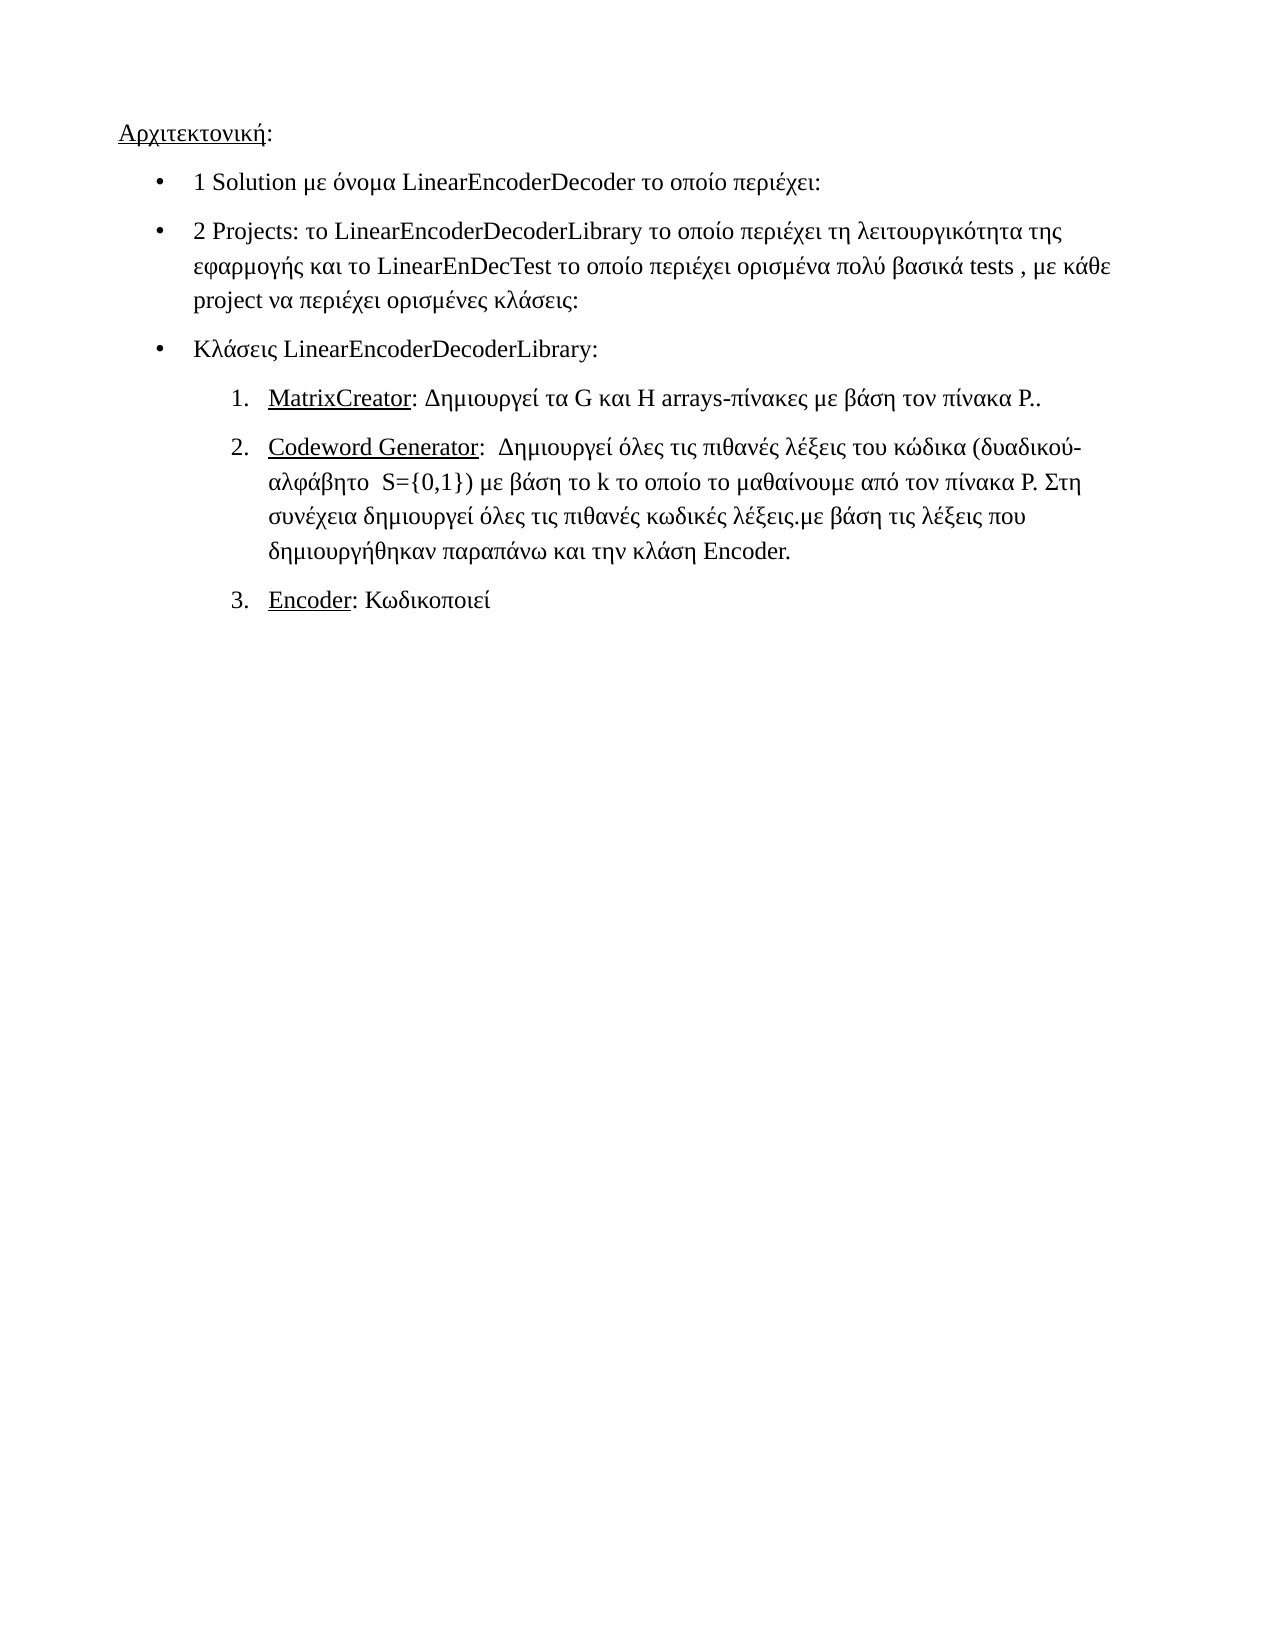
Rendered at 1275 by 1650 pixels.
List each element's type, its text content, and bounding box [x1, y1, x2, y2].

text Αρχιτεκτονική: [118, 118, 1157, 147]
list MatrixCreator: Δημιουργεί τα G και Η arrays-πίνακες με βάση τον πίνακα P.. [231, 383, 1157, 412]
list 1 Solution με όνομα LinearEncoderDecoder το οποίο περιέχει: [156, 167, 1157, 196]
list Κλάσεις LinearEncoderDecoderLibrary: [156, 334, 1157, 363]
list Codeword Generator: Δημιουργεί όλες τις πιθανές λέξεις του κώδικα (δυαδικού-αλφάβητο S={0,1}) με βάση το k το οποίο το μαθαίνουμε από τον πίνακα P. Στη συνέχεια δημιουργεί όλες τις πιθανές κωδικές λέξεις.με βάση τις λέξεις που δημιουργήθηκαν παραπάνω και την κλάση Encoder. [231, 432, 1157, 564]
list Encoder: Κωδικοποιεί [231, 585, 1157, 614]
list 2 Projects: το LinearEncoderDecoderLibrary το οποίο περιέχει τη λειτουργικότητα της εφαρμογής και το LinearEnDecTest το οποίο περιέχει ορισμένα πολύ βασικά tests , με κάθε project να περιέχει ορισμένες κλάσεις: [156, 216, 1157, 314]
